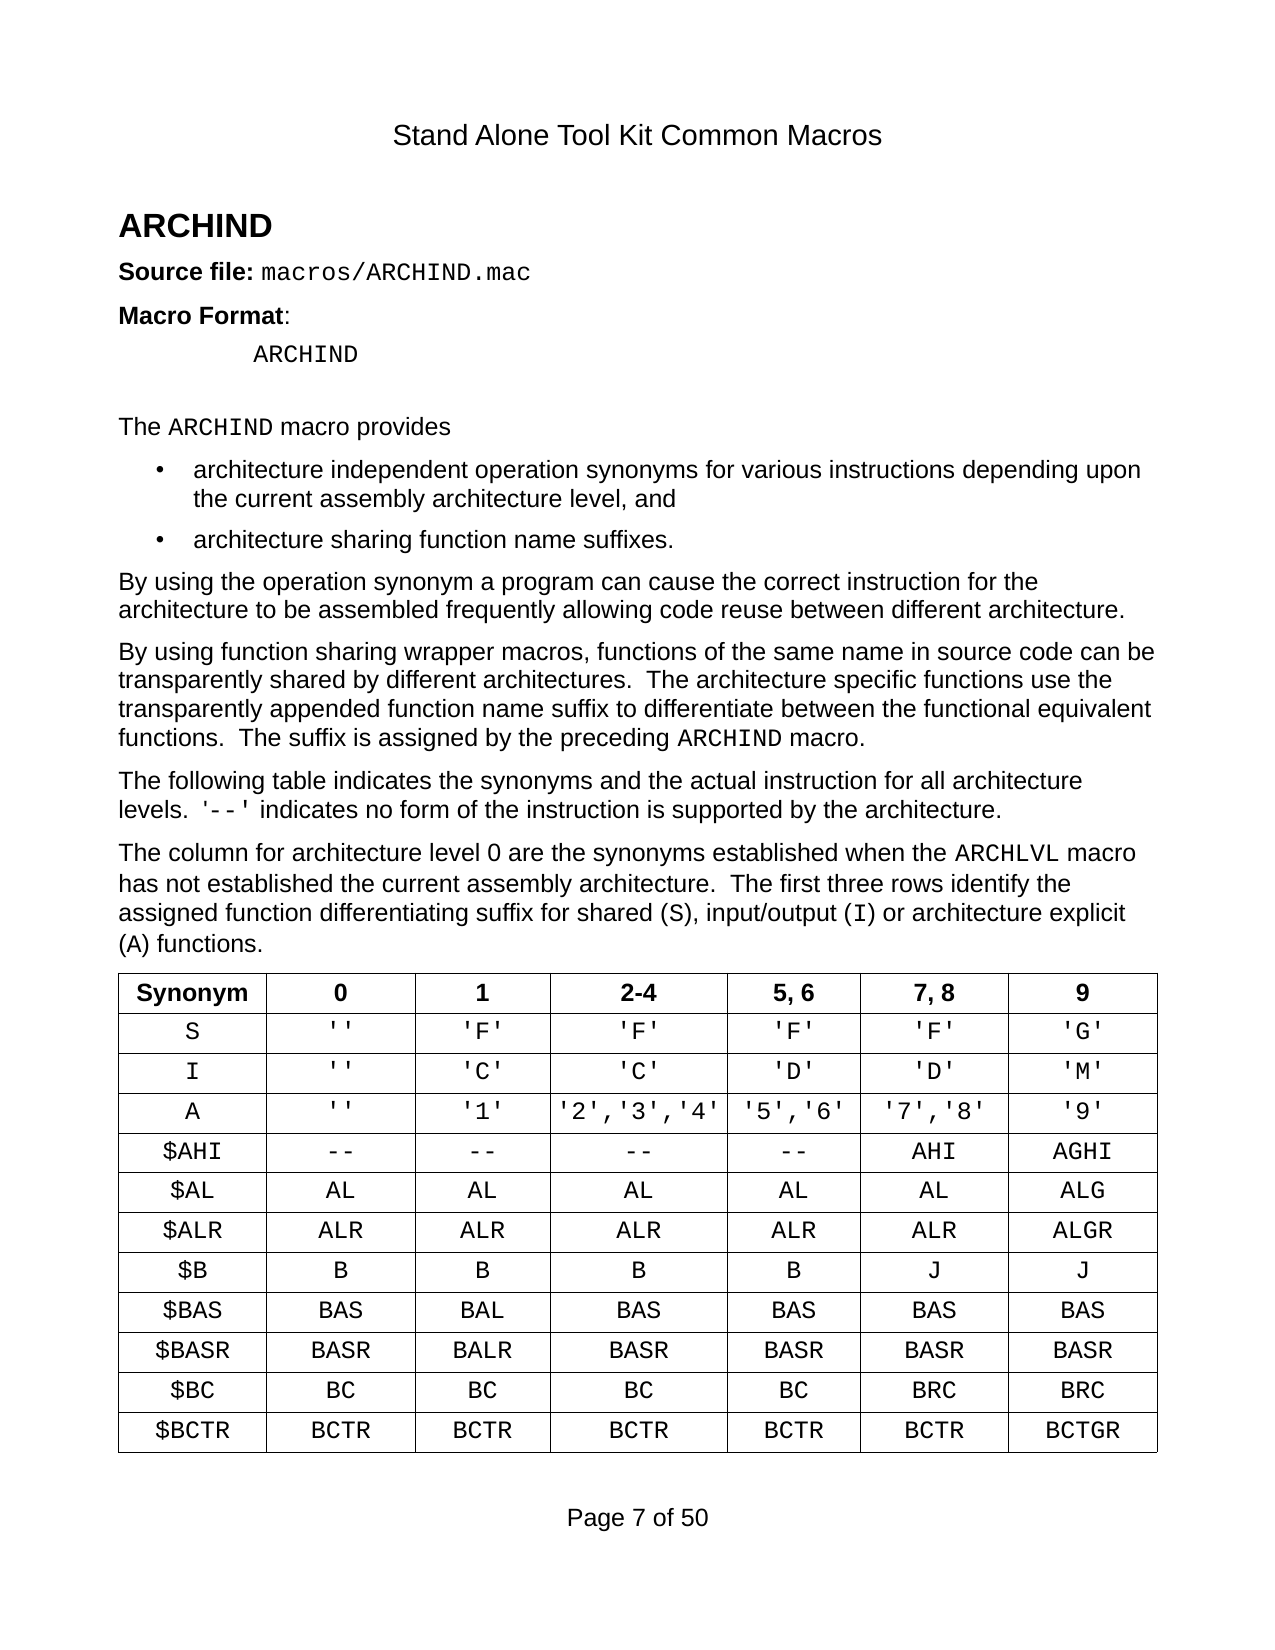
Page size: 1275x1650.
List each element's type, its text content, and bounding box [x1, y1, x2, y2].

table_header 2-4 [551, 974, 727, 1013]
table_cell BCTR [416, 1413, 550, 1452]
table_cell BAS [551, 1293, 727, 1332]
table_cell BC [267, 1373, 415, 1412]
table_header 0 [267, 974, 415, 1013]
table_header 5, 6 [728, 974, 860, 1013]
table_cell 'D' [728, 1054, 860, 1092]
table_cell 'D' [861, 1054, 1008, 1092]
text By using the operation synonym a program can cause the correct instruction for the architecture to be assembled frequently allowing code reuse between different architecture. [118, 566, 1157, 624]
table_cell -- [551, 1134, 727, 1172]
table_cell AHI [861, 1134, 1008, 1172]
table_cell AL [551, 1173, 727, 1212]
table_cell BRC [861, 1373, 1008, 1412]
table_cell ALR [267, 1213, 415, 1252]
table_cell -- [416, 1134, 550, 1172]
table_cell -- [728, 1134, 860, 1172]
table_cell J [861, 1253, 1008, 1292]
table_cell AL [861, 1173, 1008, 1212]
table_cell B [551, 1253, 727, 1292]
table_cell '2','3','4' [551, 1094, 727, 1132]
table_cell AL [267, 1173, 415, 1212]
table_cell S [119, 1014, 266, 1053]
table_cell BC [728, 1373, 860, 1412]
table_cell '' [267, 1014, 415, 1053]
table_header 1 [416, 974, 550, 1013]
text The column for architecture level 0 are the synonyms established when the ARCHLVL macro has not established the current assembly architecture. The first three rows identify the assigned function differentiating suffix for shared (S), input/output (I) or architecture explicit (A) functions. [118, 838, 1157, 960]
table_cell BASR [728, 1333, 860, 1372]
table_cell AL [728, 1173, 860, 1212]
table_cell $BCTR [119, 1413, 266, 1452]
table_cell $AHI [119, 1134, 266, 1172]
table_cell 'F' [416, 1014, 550, 1053]
list architecture independent operation synonyms for various instructions depending upon the current assembly architecture level, and [156, 455, 1157, 513]
table_cell $BAS [119, 1293, 266, 1332]
table_cell '' [267, 1094, 415, 1132]
table_cell BAS [1009, 1293, 1157, 1332]
table_cell BCTR [728, 1413, 860, 1452]
table_cell B [728, 1253, 860, 1292]
table_cell ALR [416, 1213, 550, 1252]
table_cell BALR [416, 1333, 550, 1372]
table_cell BCTGR [1009, 1413, 1157, 1452]
table_cell 'F' [861, 1014, 1008, 1053]
table_cell ALGR [1009, 1213, 1157, 1252]
text By using function sharing wrapper macros, functions of the same name in source code can be transparently shared by different architectures. The architecture specific functions use the transparently appended function name suffix to differentiate between the functional equivalent functions. The suffix is assigned by the preceding ARCHIND macro. [118, 636, 1157, 754]
table_cell AGHI [1009, 1134, 1157, 1172]
table_cell 'M' [1009, 1054, 1157, 1092]
text Source file: macros/ARCHIND.mac [118, 257, 1157, 288]
table_header 9 [1009, 974, 1157, 1013]
table_cell ALR [728, 1213, 860, 1252]
text Macro Format: [118, 301, 1157, 329]
table_cell ALR [551, 1213, 727, 1252]
text The following table indicates the synonyms and the actual instruction for all architecture levels. '--' indicates no form of the instruction is supported by the architecture. [118, 766, 1157, 826]
table_cell B [267, 1253, 415, 1292]
table_cell BC [416, 1373, 550, 1412]
table_cell BCTR [861, 1413, 1008, 1452]
text The ARCHIND macro provides [118, 412, 1157, 442]
table_cell $AL [119, 1173, 266, 1212]
table_cell $B [119, 1253, 266, 1292]
table_cell BC [551, 1373, 727, 1412]
text ARCHIND [118, 342, 1157, 370]
table_cell 'F' [728, 1014, 860, 1053]
table_cell BASR [551, 1333, 727, 1372]
table_header 7, 8 [861, 974, 1008, 1013]
table_cell 'C' [551, 1054, 727, 1092]
table_cell '9' [1009, 1094, 1157, 1132]
table_cell 'C' [416, 1054, 550, 1092]
table_cell $BC [119, 1373, 266, 1412]
list architecture sharing function name suffixes. [156, 525, 1157, 554]
table_cell AL [416, 1173, 550, 1212]
table_cell BAS [728, 1293, 860, 1332]
table_cell J [1009, 1253, 1157, 1292]
table_cell I [119, 1054, 266, 1092]
table_cell BASR [861, 1333, 1008, 1372]
table_cell BRC [1009, 1373, 1157, 1412]
table_cell BAL [416, 1293, 550, 1332]
table_cell '5','6' [728, 1094, 860, 1132]
table_cell BAS [861, 1293, 1008, 1332]
table_cell '7','8' [861, 1094, 1008, 1132]
table_cell '' [267, 1054, 415, 1092]
table_cell 'F' [551, 1014, 727, 1053]
table_cell ALR [861, 1213, 1008, 1252]
table_cell BAS [267, 1293, 415, 1332]
table_cell B [416, 1253, 550, 1292]
table_cell A [119, 1094, 266, 1132]
table_cell BASR [267, 1333, 415, 1372]
table_cell BCTR [551, 1413, 727, 1452]
table_cell '1' [416, 1094, 550, 1132]
table_header Synonym [119, 974, 266, 1013]
table_cell $BASR [119, 1333, 266, 1372]
table_cell -- [267, 1134, 415, 1172]
table_cell $ALR [119, 1213, 266, 1252]
table_cell 'G' [1009, 1014, 1157, 1053]
table_cell ALG [1009, 1173, 1157, 1212]
table_cell BASR [1009, 1333, 1157, 1372]
table_cell BCTR [267, 1413, 415, 1452]
subtitle ARCHIND [118, 206, 1157, 245]
